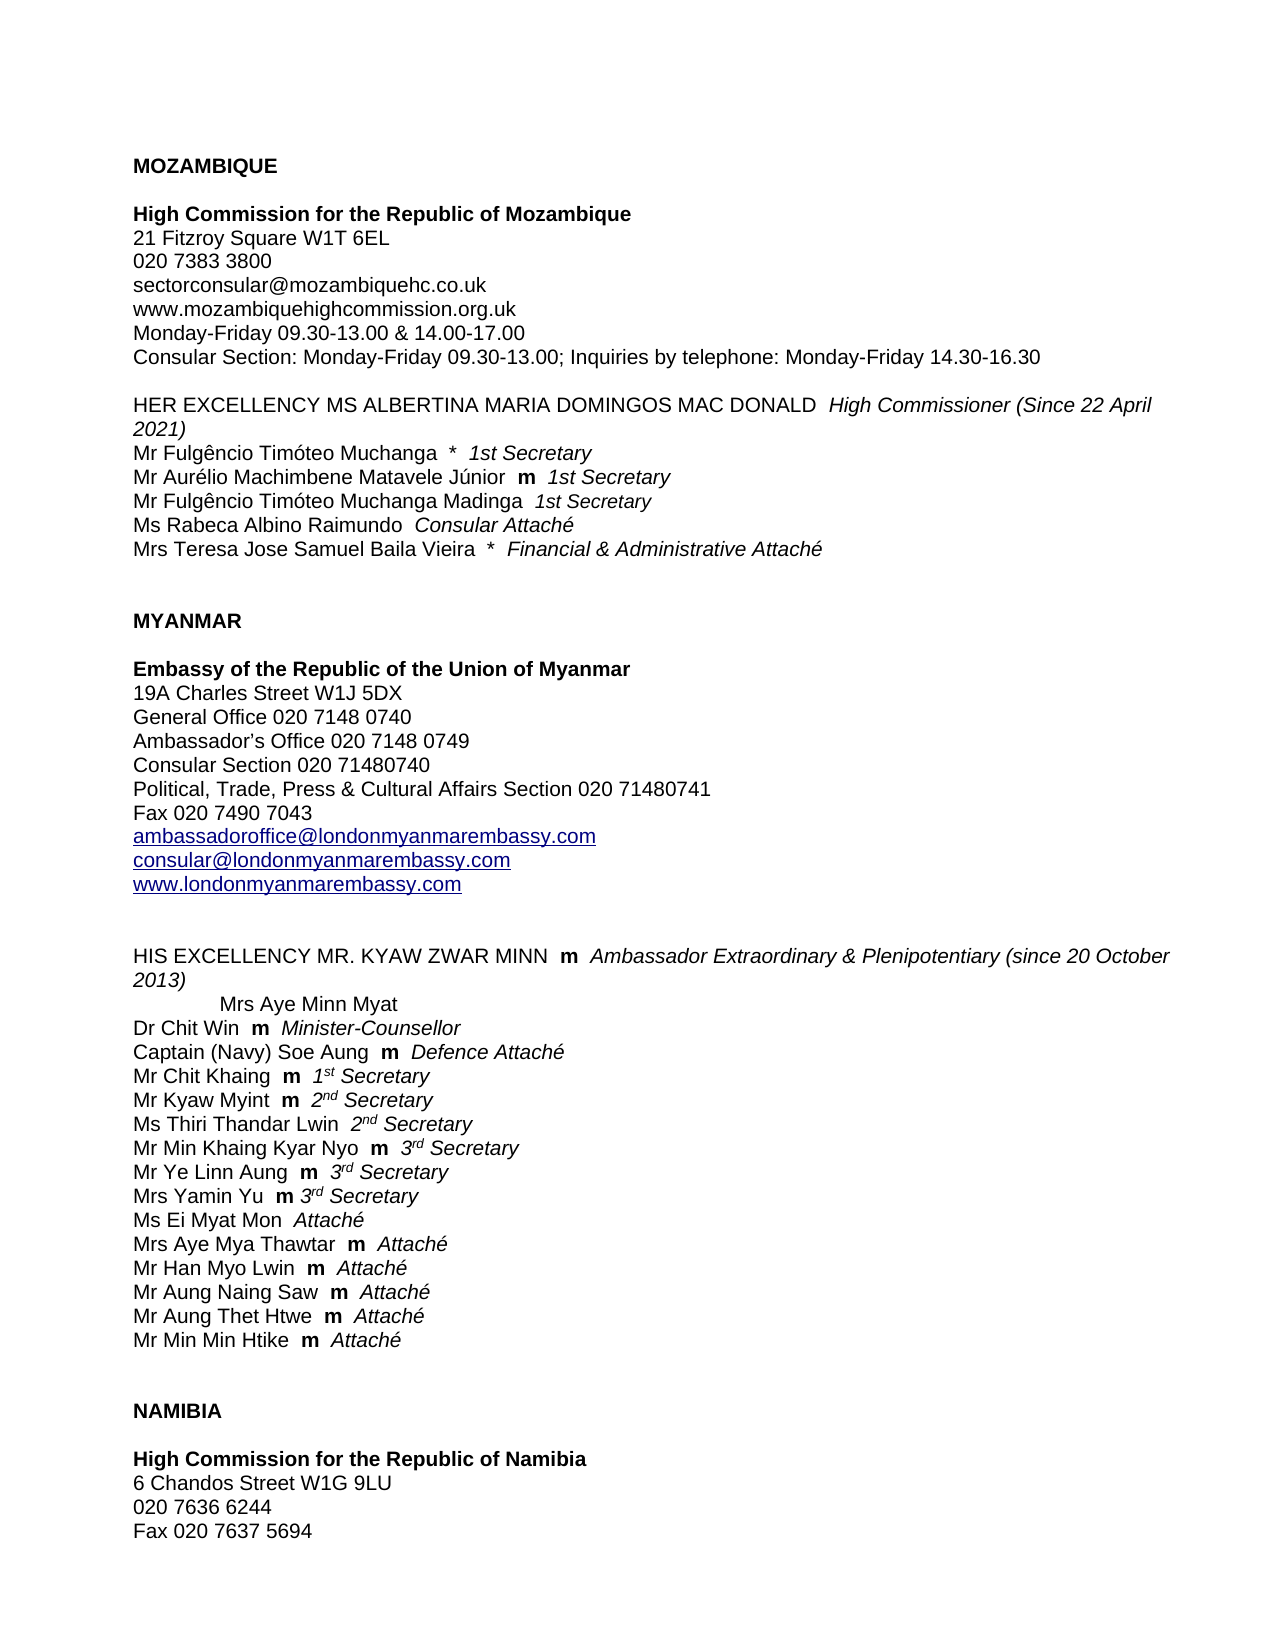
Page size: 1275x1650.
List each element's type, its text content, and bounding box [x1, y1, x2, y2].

text Mr Kyaw Myint m 2nd Secretary [133, 1088, 1181, 1112]
text Ms Thiri Thandar Lwin 2nd Secretary [133, 1112, 1181, 1136]
text www.londonmyanmarembassy.com [133, 872, 1181, 896]
text 21 Fitzroy Square W1T 6EL [133, 225, 1181, 249]
text Political, Trade, Press & Cultural Affairs Section 020 71480741 [133, 776, 1181, 800]
text 19A Charles Street W1J 5DX [133, 681, 1181, 704]
text General Office 020 7148 0740 [133, 704, 1181, 728]
text Mr Aung Naing Saw m Attaché [133, 1279, 1181, 1303]
text sectorconsular@mozambiquehc.co.uk [133, 273, 1181, 297]
text Captain (Navy) Soe Aung m Defence Attaché [133, 1040, 1181, 1064]
text 6 Chandos Street W1G 9LU [133, 1471, 1181, 1495]
text Monday-Friday 09.30-13.00 & 14.00-17.00 [133, 321, 1181, 345]
text Mr Aurélio Machimbene Matavele Júnior m 1st Secretary [133, 465, 1181, 489]
text Mr Min Min Htike m Attaché [133, 1327, 1181, 1351]
subtitle High Commission for the Republic of Namibia [133, 1447, 1181, 1471]
text 020 7383 3800 [133, 249, 1181, 273]
text Fax 020 7490 7043 [133, 800, 1181, 824]
text High Commission for the Republic of Mozambique [133, 201, 1181, 225]
text Fax 020 7637 5694 [133, 1519, 1181, 1543]
text Mrs Teresa Jose Samuel Baila Vieira * Financial & Administrative Attaché [133, 537, 1181, 561]
text Mr Han Myo Lwin m Attaché [133, 1256, 1181, 1279]
text Mrs Aye Mya Thawtar m Attaché [133, 1232, 1181, 1256]
text HIS EXCELLENCY MR. KYAW ZWAR MINN m Ambassador Extraordinary & Plenipotentiary (since 20 October 2013) [133, 944, 1181, 992]
text Mr Min Khaing Kyar Nyo m 3rd Secretary [133, 1136, 1181, 1160]
text Consular Section: Monday-Friday 09.30-13.00; Inquiries by telephone: Monday-Friday 14.30-16.30 [133, 345, 1181, 369]
text Mr Chit Khaing m 1st Secretary [133, 1064, 1181, 1088]
subtitle NAMIBIA [133, 1399, 1181, 1423]
text Ambassador’s Office 020 7148 0749 [133, 728, 1181, 752]
text Mr Fulgêncio Timóteo Muchanga * 1st Secretary [133, 441, 1181, 465]
text ambassadoroffice@londonmyanmarembassy.com [133, 824, 1181, 848]
text Consular Section 020 71480740 [133, 752, 1181, 776]
text MYANMAR [133, 609, 1181, 633]
text Mrs Aye Minn Myat [133, 992, 1181, 1016]
text Mr Ye Linn Aung m 3rd Secretary [133, 1160, 1181, 1184]
text HER EXCELLENCY MS ALBERTINA MARIA DOMINGOS MAC DONALD High Commissioner (Since 22 April 2021) [133, 393, 1181, 441]
text Mrs Yamin Yu m 3rd Secretary [133, 1184, 1181, 1208]
text MOZAMBIQUE [133, 153, 1181, 177]
text www.mozambiquehighcommission.org.uk [133, 297, 1181, 321]
text Ms Rabeca Albino Raimundo Consular Attaché [133, 513, 1181, 537]
text Embassy of the Republic of the Union of Myanmar [133, 657, 1181, 681]
text Dr Chit Win m Minister-Counsellor [133, 1016, 1181, 1040]
text consular@londonmyanmarembassy.com [133, 848, 1181, 872]
text Mr Aung Thet Htwe m Attaché [133, 1303, 1181, 1327]
text 020 7636 6244 [133, 1495, 1181, 1519]
text Mr Fulgêncio Timóteo Muchanga Madinga 1st Secretary [133, 489, 1181, 513]
text Ms Ei Myat Mon Attaché [133, 1208, 1181, 1232]
